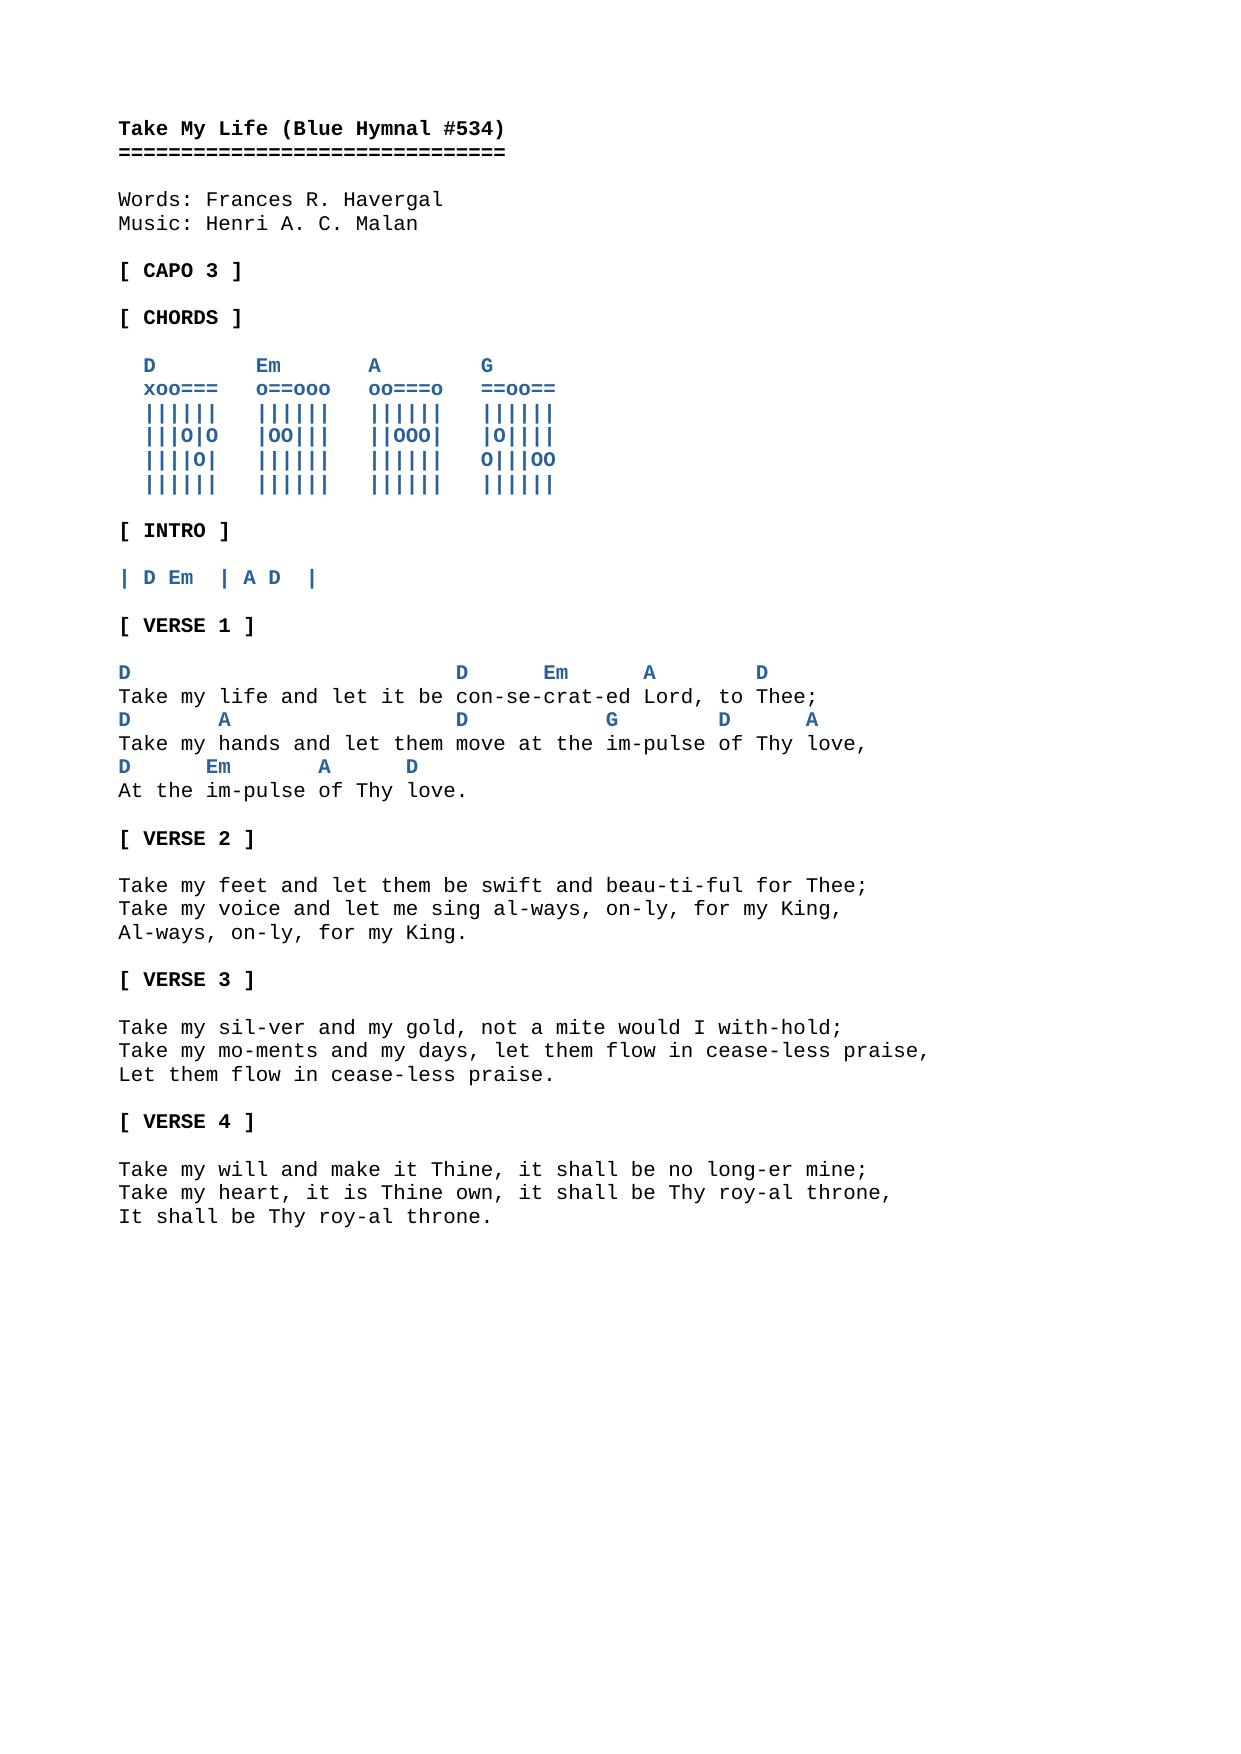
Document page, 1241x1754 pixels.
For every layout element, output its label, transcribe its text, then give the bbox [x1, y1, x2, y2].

text Let them flow in cease-less praise. [118, 1064, 1122, 1088]
text D A D G D A [118, 709, 1122, 733]
text Al-ways, on-ly, for my King. [118, 922, 1122, 946]
text [ VERSE 4 ] [118, 1111, 1122, 1135]
text At the im-pulse of Thy love. [118, 780, 1122, 804]
text [ CAPO 3 ] [118, 260, 1122, 284]
text =============================== [118, 142, 1122, 165]
text |||||| |||||| |||||| |||||| [118, 402, 1122, 426]
text ||||O| |||||| |||||| O|||OO [118, 449, 1122, 473]
text [ INTRO ] [118, 520, 1122, 544]
text D D Em A D [118, 662, 1122, 686]
text Take my life and let it be con-se-crat-ed Lord, to Thee; [118, 686, 1122, 709]
text Take my will and make it Thine, it shall be no long-er mine; [118, 1158, 1122, 1182]
text [ CHORDS ] [118, 307, 1122, 331]
text D Em A G [118, 354, 1122, 378]
text Take my hands and let them move at the im-pulse of Thy love, [118, 733, 1122, 757]
text |||||| |||||| |||||| |||||| [118, 473, 1122, 496]
text D Em A D [118, 757, 1122, 780]
text Take my voice and let me sing al-ways, on-ly, for my King, [118, 898, 1122, 922]
text | D Em | A D | [118, 567, 1122, 591]
text Take my feet and let them be swift and beau-ti-ful for Thee; [118, 875, 1122, 898]
text It shall be Thy roy-al throne. [118, 1206, 1122, 1229]
text Take my heart, it is Thine own, it shall be Thy roy-al throne, [118, 1182, 1122, 1206]
text Take my sil-ver and my gold, not a mite would I with-hold; [118, 1017, 1122, 1040]
text [ VERSE 2 ] [118, 827, 1122, 851]
text [ VERSE 1 ] [118, 615, 1122, 638]
text Words: Frances R. Havergal [118, 189, 1122, 213]
text xoo=== o==ooo oo===o ==oo== [118, 378, 1122, 402]
text |||O|O |OO||| ||OOO| |O|||| [118, 426, 1122, 449]
text Take My Life (Blue Hymnal #534) [118, 118, 1122, 142]
text Take my mo-ments and my days, let them flow in cease-less praise, [118, 1040, 1122, 1064]
text [ VERSE 3 ] [118, 969, 1122, 993]
text Music: Henri A. C. Malan [118, 213, 1122, 236]
